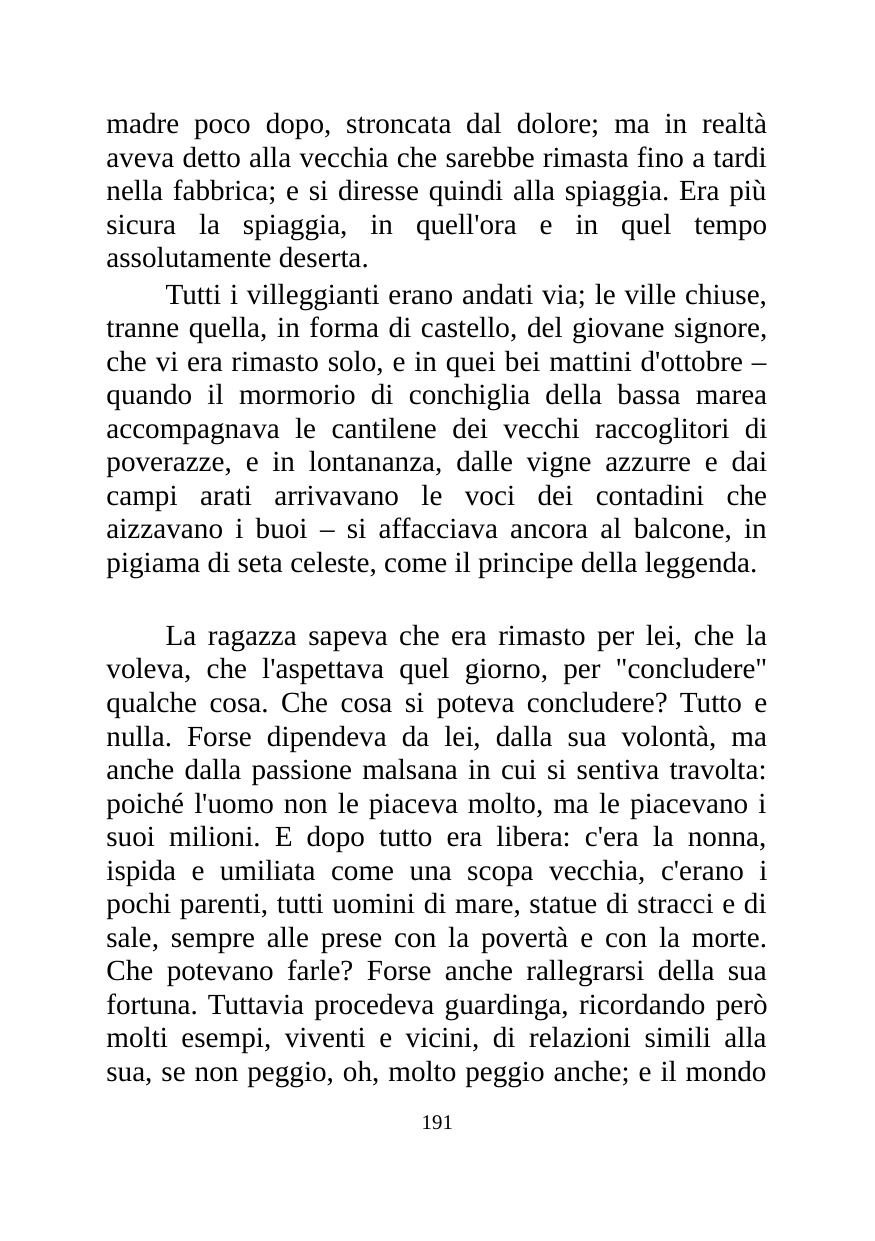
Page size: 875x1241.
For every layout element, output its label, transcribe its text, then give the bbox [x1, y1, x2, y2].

text madre poco dopo, stroncata dal dolore; ma in realtà aveva detto alla vecchia che sarebbe rimasta fino a tardi nella fabbrica; e si diresse quindi alla spiaggia. Era più sicura la spiaggia, in quell'ora e in quel tempo assolutamente deserta. [106, 106, 768, 274]
text Tutti i villeggianti erano andati via; le ville chiuse, tranne quella, in forma di castello, del giovane signore, che vi era rimasto solo, e in quei bei mattini d'ottobre – quando il mormorio di conchiglia della bassa marea accompagnava le cantilene dei vecchi raccoglitori di poverazze, e in lontananza, dalle vigne azzurre e dai campi arati arrivavano le voci dei contadini che aizzavano i buoi – si affacciava ancora al balcone, in pigiama di seta celeste, come il principe della leggenda. [106, 277, 768, 579]
text La ragazza sapeva che era rimasto per lei, che la voleva, che l'aspettava quel giorno, per "concludere" qualche cosa. Che cosa si poteva concludere? Tutto e nulla. Forse dipendeva da lei, dalla sua volontà, ma anche dalla passione malsana in cui si sentiva travolta: poiché l'uomo non le piaceva molto, ma le piacevano i suoi milioni. E dopo tutto era libera: c'era la nonna, ispida e umiliata come una scopa vecchia, c'erano i pochi parenti, tutti uomini di mare, statue di stracci e di sale, sempre alle prese con la povertà e con la morte. Che potevano farle? Forse anche rallegrarsi della sua fortuna. Tuttavia procedeva guardinga, ricordando però molti esempi, viventi e vicini, di relazioni simili alla sua, se non peggio, oh, molto peggio anche; e il mondo [106, 618, 768, 1088]
